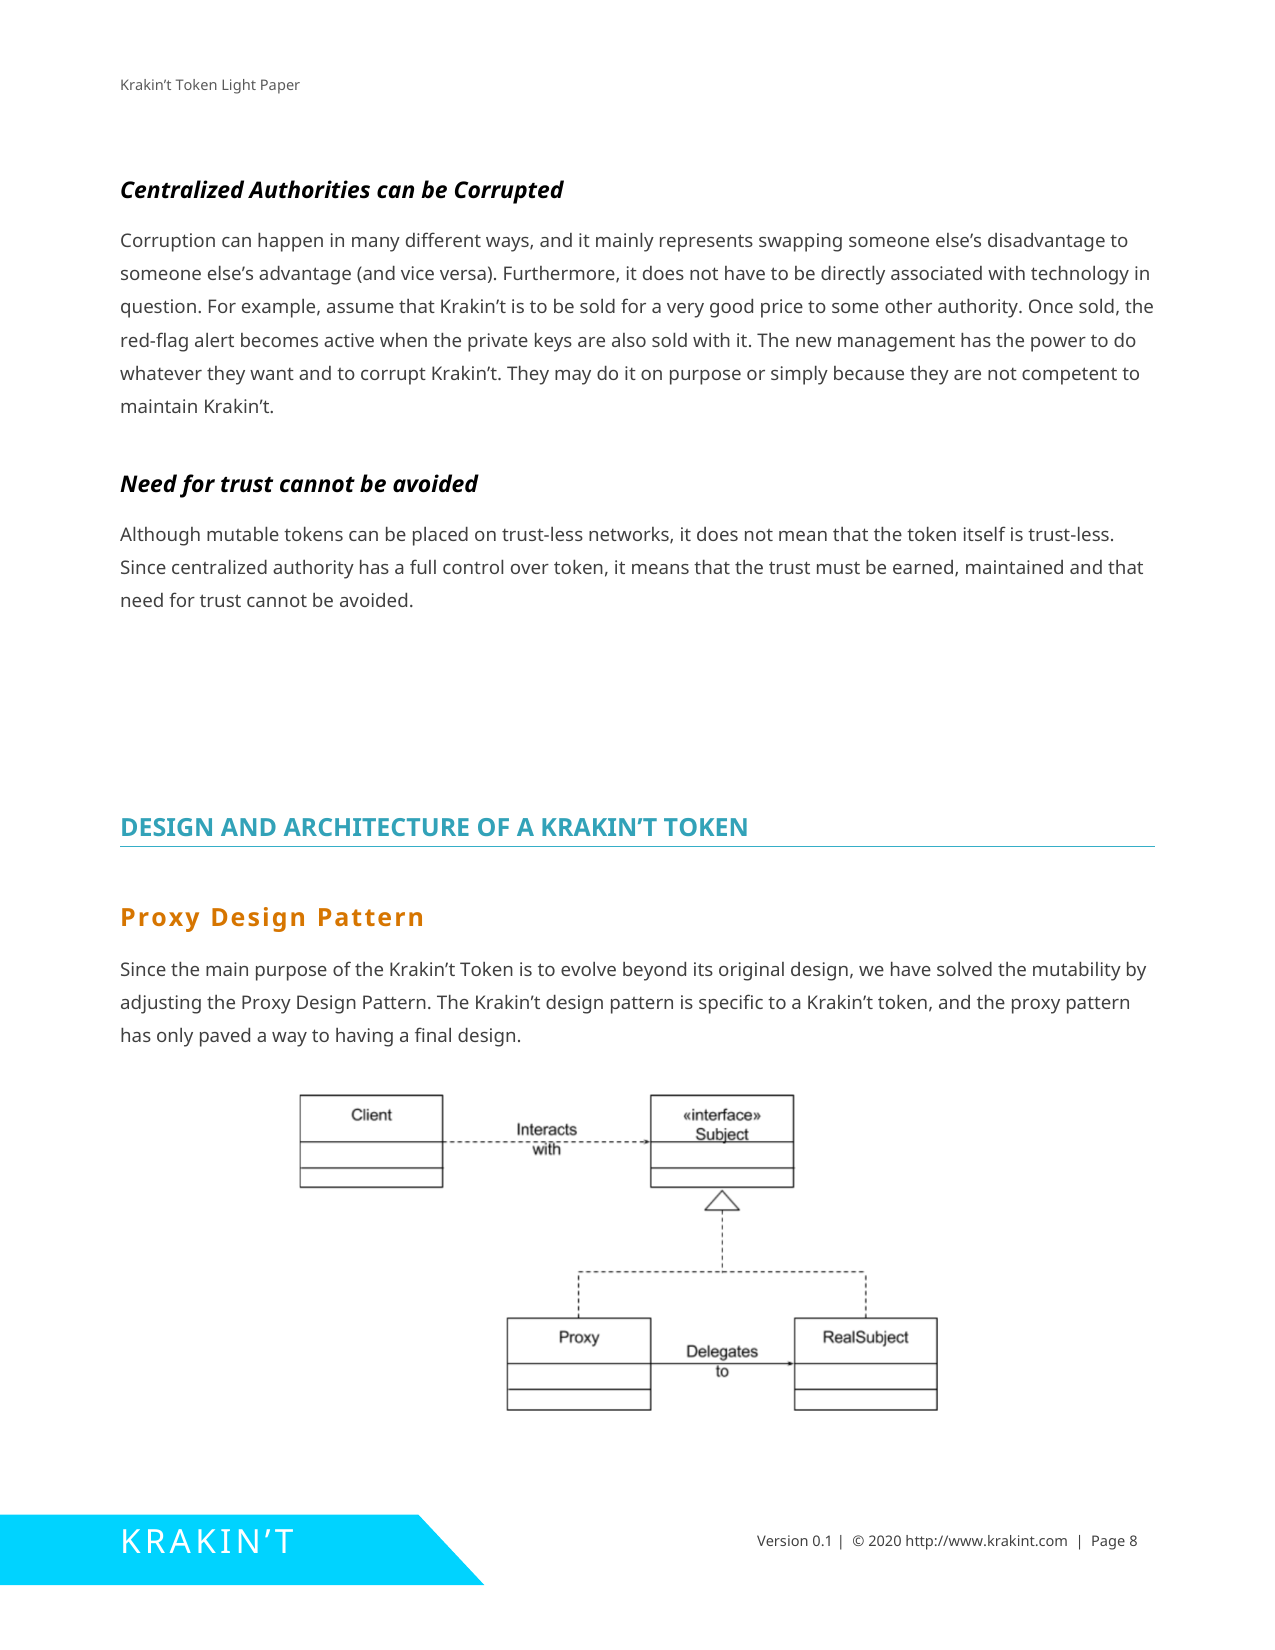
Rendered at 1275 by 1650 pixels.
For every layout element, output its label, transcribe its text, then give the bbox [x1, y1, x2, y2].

subtitle Need for trust cannot be avoided [120, 468, 1155, 499]
subtitle DESIGN AND ARCHITECTURE of a Krakin’t token [120, 810, 1155, 846]
text Corruption can happen in many different ways, and it mainly represents swapping someone else’s disadvantage to someone else’s advantage (and vice versa). Furthermore, it does not have to be directly associated with technology in question. For example, assume that Krakin’t is to be sold for a very good price to some other authority. Once sold, the red-flag alert becomes active when the private keys are also sold with it. The new management has the power to do whatever they want and to corrupt Krakin’t. They may do it on purpose or simply because they are not competent to maintain Krakin’t. [120, 228, 1155, 419]
subtitle Proxy Design Pattern [120, 899, 1155, 933]
picture [285, 1065, 962, 1430]
subtitle Centralized Authorities can be Corrupted [120, 174, 1155, 206]
text Although mutable tokens can be placed on trust-less networks, it does not mean that the token itself is trust-less. Since centralized authority has a full control over token, it means that the trust must be earned, maintained and that need for trust cannot be avoided. [120, 521, 1155, 613]
text Since the main purpose of the Krakin’t Token is to evolve beyond its original design, we have solved the mutability by adjusting the Proxy Design Pattern. The Krakin’t design pattern is specific to a Krakin’t token, and the proxy pattern has only paved a way to having a final design. [120, 956, 1155, 1048]
